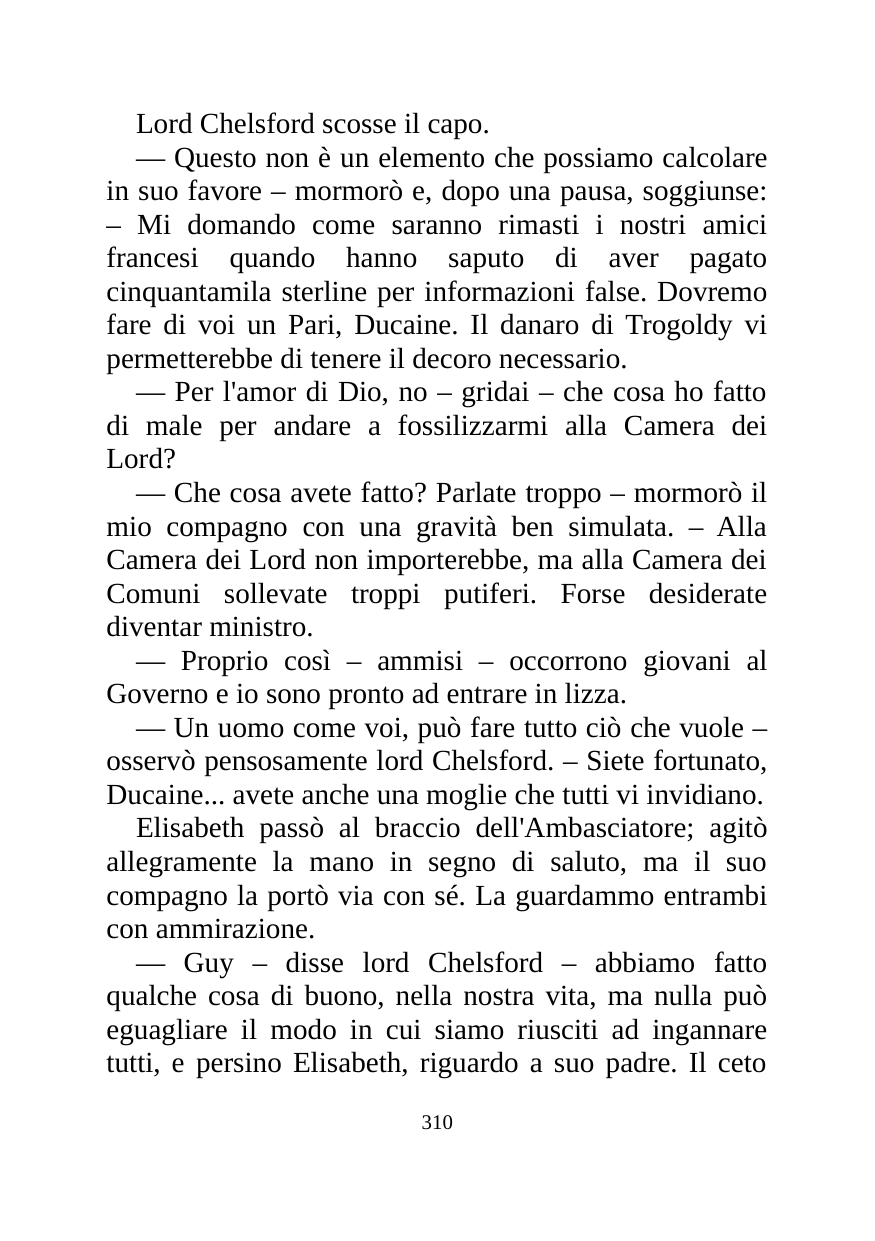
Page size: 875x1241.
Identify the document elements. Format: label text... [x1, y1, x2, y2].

text Lord Chelsford scosse il capo. [106, 106, 768, 140]
text — Questo non è un elemento che possiamo calcolare in suo favore – mormorò e, dopo una pausa, soggiunse: – Mi domando come saranno rimasti i nostri amici francesi quando hanno saputo di aver pagato cinquantamila sterline per informazioni false. Dovremo fare di voi un Pari, Ducaine. Il danaro di Trogoldy vi permetterebbe di tenere il decoro necessario. [106, 140, 768, 374]
text — Per l'amor di Dio, no – gridai – che cosa ho fatto di male per andare a fossilizzarmi alla Camera dei Lord? [106, 374, 768, 475]
text — Proprio così – ammisi – occorrono giovani al Governo e io sono pronto ad entrare in lizza. [106, 643, 768, 710]
text — Guy – disse lord Chelsford – abbiamo fatto qualche cosa di buono, nella nostra vita, ma nulla può eguagliare il modo in cui siamo riusciti ad ingannare tutti, e persino Elisabeth, riguardo a suo padre. Il ceto [106, 945, 768, 1079]
text — Che cosa avete fatto? Parlate troppo – mormorò il mio compagno con una gravità ben simulata. – Alla Camera dei Lord non importerebbe, ma alla Camera dei Comuni sollevate troppi putiferi. Forse desiderate diventar ministro. [106, 475, 768, 643]
text — Un uomo come voi, può fare tutto ciò che vuole – osservò pensosamente lord Chelsford. – Siete fortunato, Ducaine... avete anche una moglie che tutti vi invidiano. [106, 710, 768, 811]
text Elisabeth passò al braccio dell'Ambasciatore; agitò allegramente la mano in segno di saluto, ma il suo compagno la portò via con sé. La guardammo entrambi con ammirazione. [106, 811, 768, 945]
